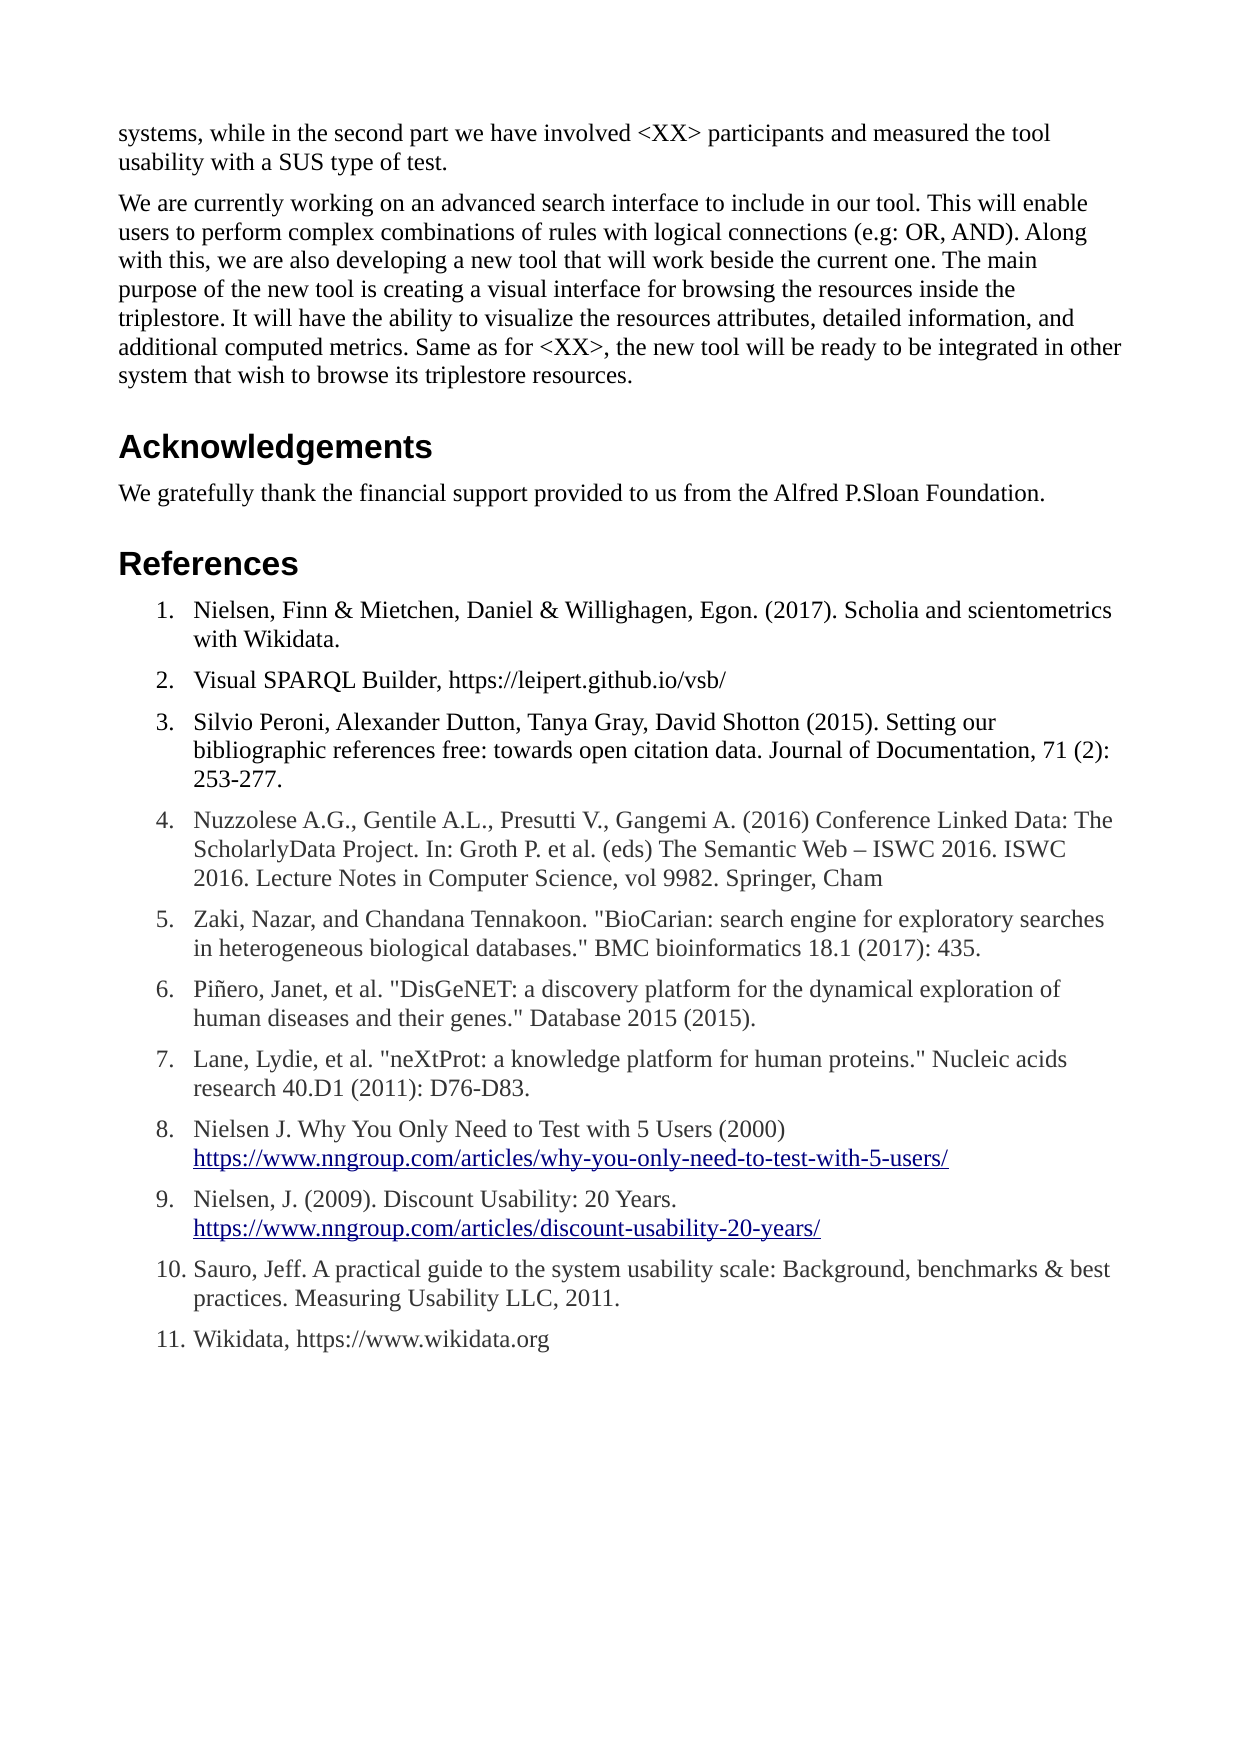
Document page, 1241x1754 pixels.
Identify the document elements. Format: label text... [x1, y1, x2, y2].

text We gratefully thank the financial support provided to us from the Alfred P.Sloan Foundation. [118, 478, 1122, 507]
list Sauro, Jeff. A practical guide to the system usability scale: Background, benchmarks & best practices. Measuring Usability LLC, 2011. [156, 1254, 1122, 1312]
list Wikidata, https://www.wikidata.org [156, 1324, 1122, 1353]
list Lane, Lydie, et al. "neXtProt: a knowledge platform for human proteins." Nucleic acids research 40.D1 (2011): D76-D83. [156, 1044, 1122, 1102]
text systems, while in the second part we have involved <XX> participants and measured the tool usability with a SUS type of test. [118, 118, 1122, 176]
list Nielsen, Finn & Mietchen, Daniel & Willighagen, Egon. (2017). Scholia and scientometrics with Wikidata. [156, 595, 1122, 653]
list Zaki, Nazar, and Chandana Tennakoon. "BioCarian: search engine for exploratory searches in heterogeneous biological databases." BMC bioinformatics 18.1 (2017): 435. [156, 904, 1122, 962]
subtitle References [118, 544, 1122, 583]
subtitle Acknowledgements [118, 427, 1122, 466]
text We are currently working on an advanced search interface to include in our tool. This will enable users to perform complex combinations of rules with logical connections (e.g: OR, AND). Along with this, we are also developing a new tool that will work beside the current one. The main purpose of the new tool is creating a visual interface for browsing the resources inside the triplestore. It will have the ability to visualize the resources attributes, detailed information, and additional computed metrics. Same as for <XX>, the new tool will be ready to be integrated in other system that wish to browse its triplestore resources. [118, 188, 1122, 389]
list Piñero, Janet, et al. "DisGeNET: a discovery platform for the dynamical exploration of human diseases and their genes." Database 2015 (2015). [156, 974, 1122, 1032]
list Nielsen J. Why You Only Need to Test with 5 Users (2000) https://www.nngroup.com/articles/why-you-only-need-to-test-with-5-users/ [156, 1114, 1122, 1172]
list Silvio Peroni, Alexander Dutton, Tanya Gray, David Shotton (2015). Setting our bibliographic references free: towards open citation data. Journal of Documentation, 71 (2): 253-277. [156, 707, 1122, 793]
list Visual SPARQL Builder, https://leipert.github.io/vsb/ [156, 665, 1122, 694]
list Nuzzolese A.G., Gentile A.L., Presutti V., Gangemi A. (2016) Conference Linked Data: The ScholarlyData Project. In: Groth P. et al. (eds) The Semantic Web – ISWC 2016. ISWC 2016. Lecture Notes in Computer Science, vol 9982. Springer, Cham [156, 805, 1122, 892]
list Nielsen, J. (2009). Discount Usability: 20 Years. https://www.nngroup.com/articles/discount-usability-20-years/ [156, 1184, 1122, 1242]
